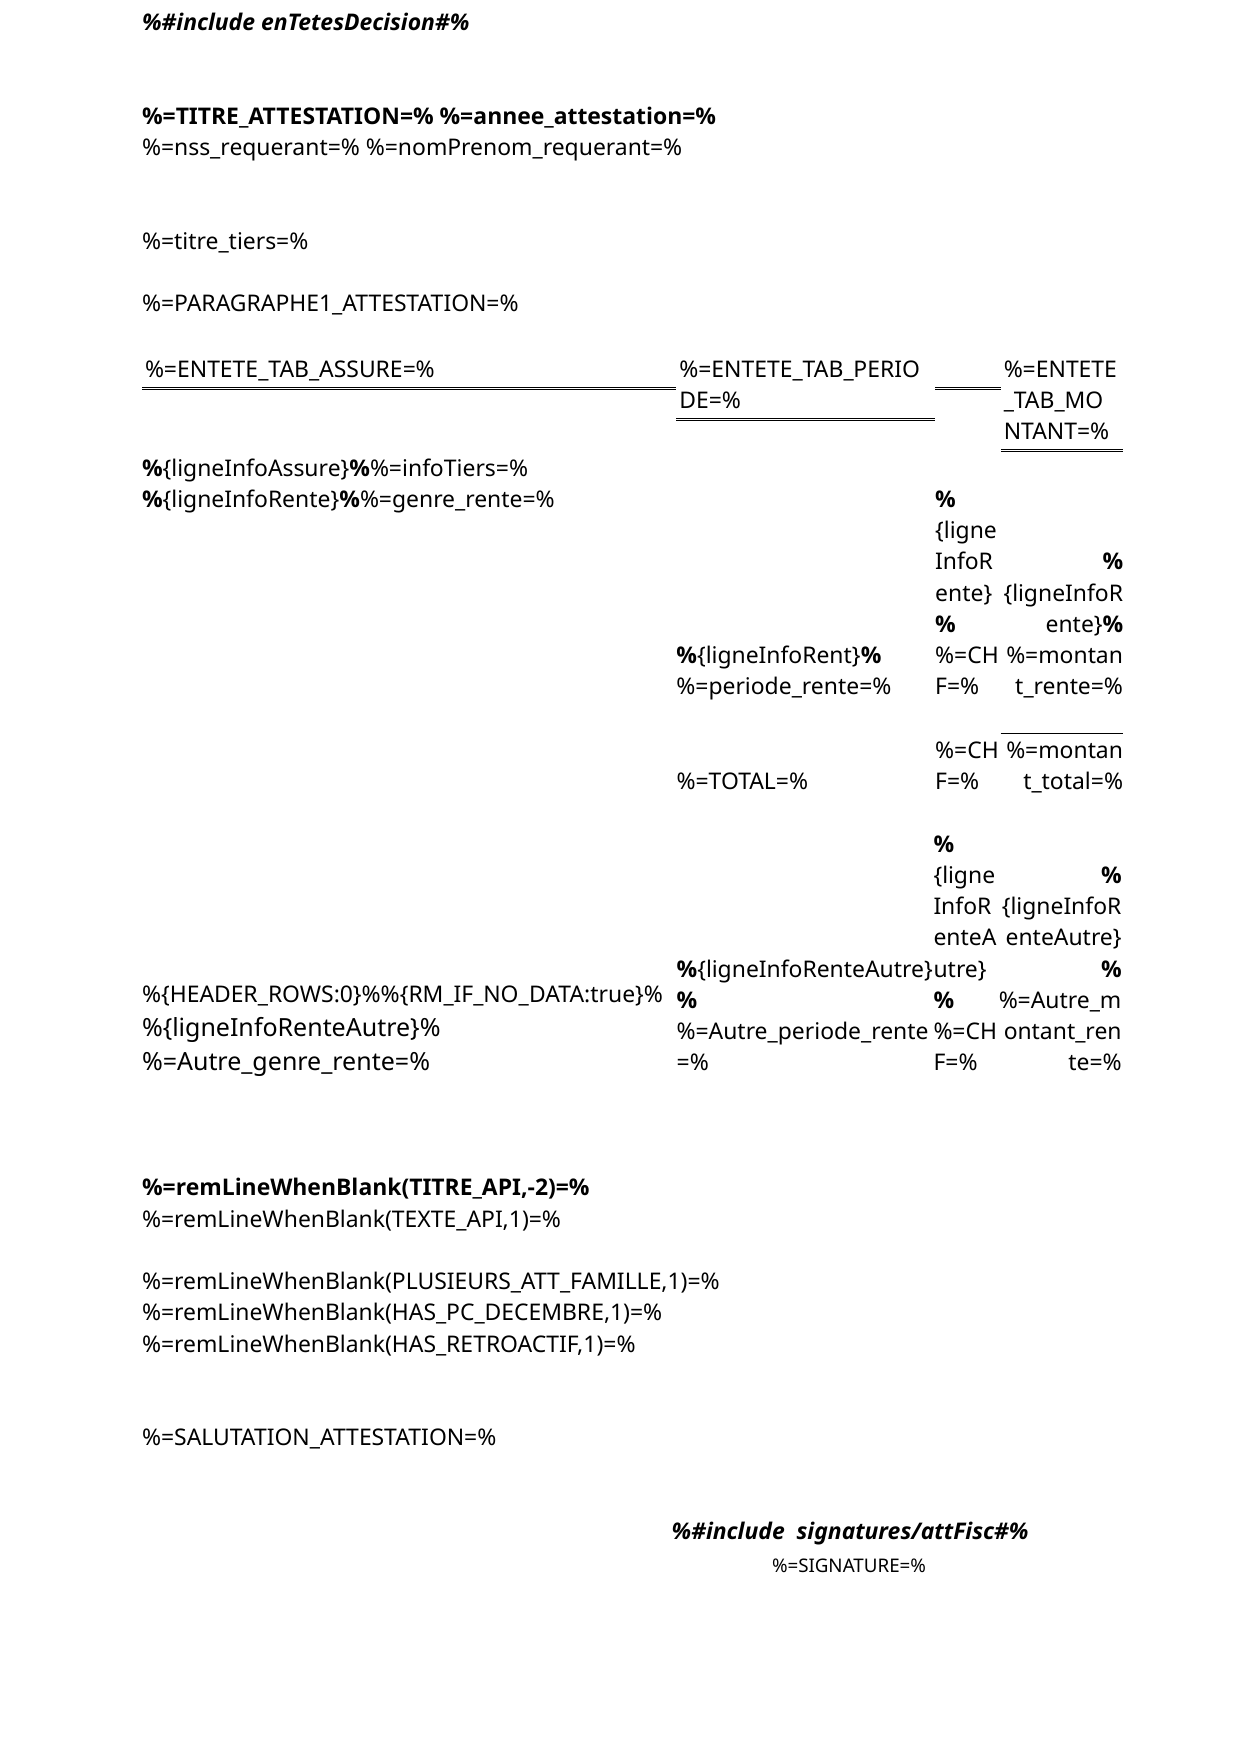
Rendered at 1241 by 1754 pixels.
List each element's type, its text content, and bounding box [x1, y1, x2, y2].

text %=TITRE_ATTESTATION=% %=annee_attestation=% [142, 100, 1122, 131]
text %=SALUTATION_ATTESTATION=% [142, 1421, 1122, 1453]
table_header [676, 421, 935, 452]
text %=remLineWhenBlank(PLUSIEURS_ATT_FAMILLE,1)=% [142, 1265, 1122, 1296]
table_cell [1001, 452, 1123, 483]
table_header [935, 350, 1001, 387]
table_cell %{ligneInfoRente}%%=CHF=% [935, 483, 1001, 702]
table_cell [676, 452, 935, 483]
text %=PARAGRAPHE1_ATTESTATION=% [142, 287, 1122, 318]
table_header %=SIGNATURE=% [575, 1546, 1123, 1589]
table_header %=ENTETE_TAB_PERIODE=% [676, 350, 935, 418]
table_header %=ENTETE_TAB_ASSURE=% [142, 350, 676, 387]
table_header [142, 733, 676, 796]
table_cell %{ligneInfoRente}%%=montant_rente=% [1001, 483, 1123, 702]
text %=remLineWhenBlank(TEXTE_API,1)=% [142, 1203, 1122, 1234]
table_header %{ligneInfoRenteAutre}%%=Autre_periode_rente=% [676, 828, 933, 1078]
table_header [142, 1546, 575, 1589]
table_header %{HEADER_ROWS:0}%%{RM_IF_NO_DATA:true}%%{ligneInfoRenteAutre}%%=Autre_genre_rente=% [142, 828, 676, 1078]
text %=remLineWhenBlank(HAS_PC_DECEMBRE,1)=% [142, 1296, 1122, 1328]
table_header [142, 390, 676, 452]
text %=remLineWhenBlank(TITRE_API,-2)=% [142, 1171, 1122, 1203]
text %#include enTetesDecision#% [142, 6, 1122, 37]
table_header %=ENTETE_TAB_MONTANT=% [1001, 350, 1123, 449]
table_header %=CHF=% [935, 733, 1001, 796]
text %#include signatures/attFisc#% [142, 1515, 1122, 1546]
table_header %{ligneInfoRenteAutre}%%=CHF=% [933, 828, 998, 1078]
table_cell %{ligneInfoRente}%%=genre_rente=% [142, 483, 676, 702]
table_cell [935, 452, 1001, 483]
table_header %=TOTAL=% [676, 733, 935, 796]
text %=remLineWhenBlank(HAS_RETROACTIF,1)=% [142, 1328, 1122, 1359]
text %=titre_tiers=% [142, 225, 1122, 256]
table_header %=montant_total=% [1001, 734, 1123, 796]
table_cell %{ligneInfoRent}%%=periode_rente=% [676, 483, 935, 702]
table_header %{ligneInfoRenteAutre}%%=Autre_montant_rente=% [998, 828, 1123, 1078]
text %=nss_requerant=% %=nomPrenom_requerant=% [142, 131, 1122, 162]
table_cell %{ligneInfoAssure}%%=infoTiers=% [142, 452, 676, 483]
table_header [935, 390, 1001, 452]
